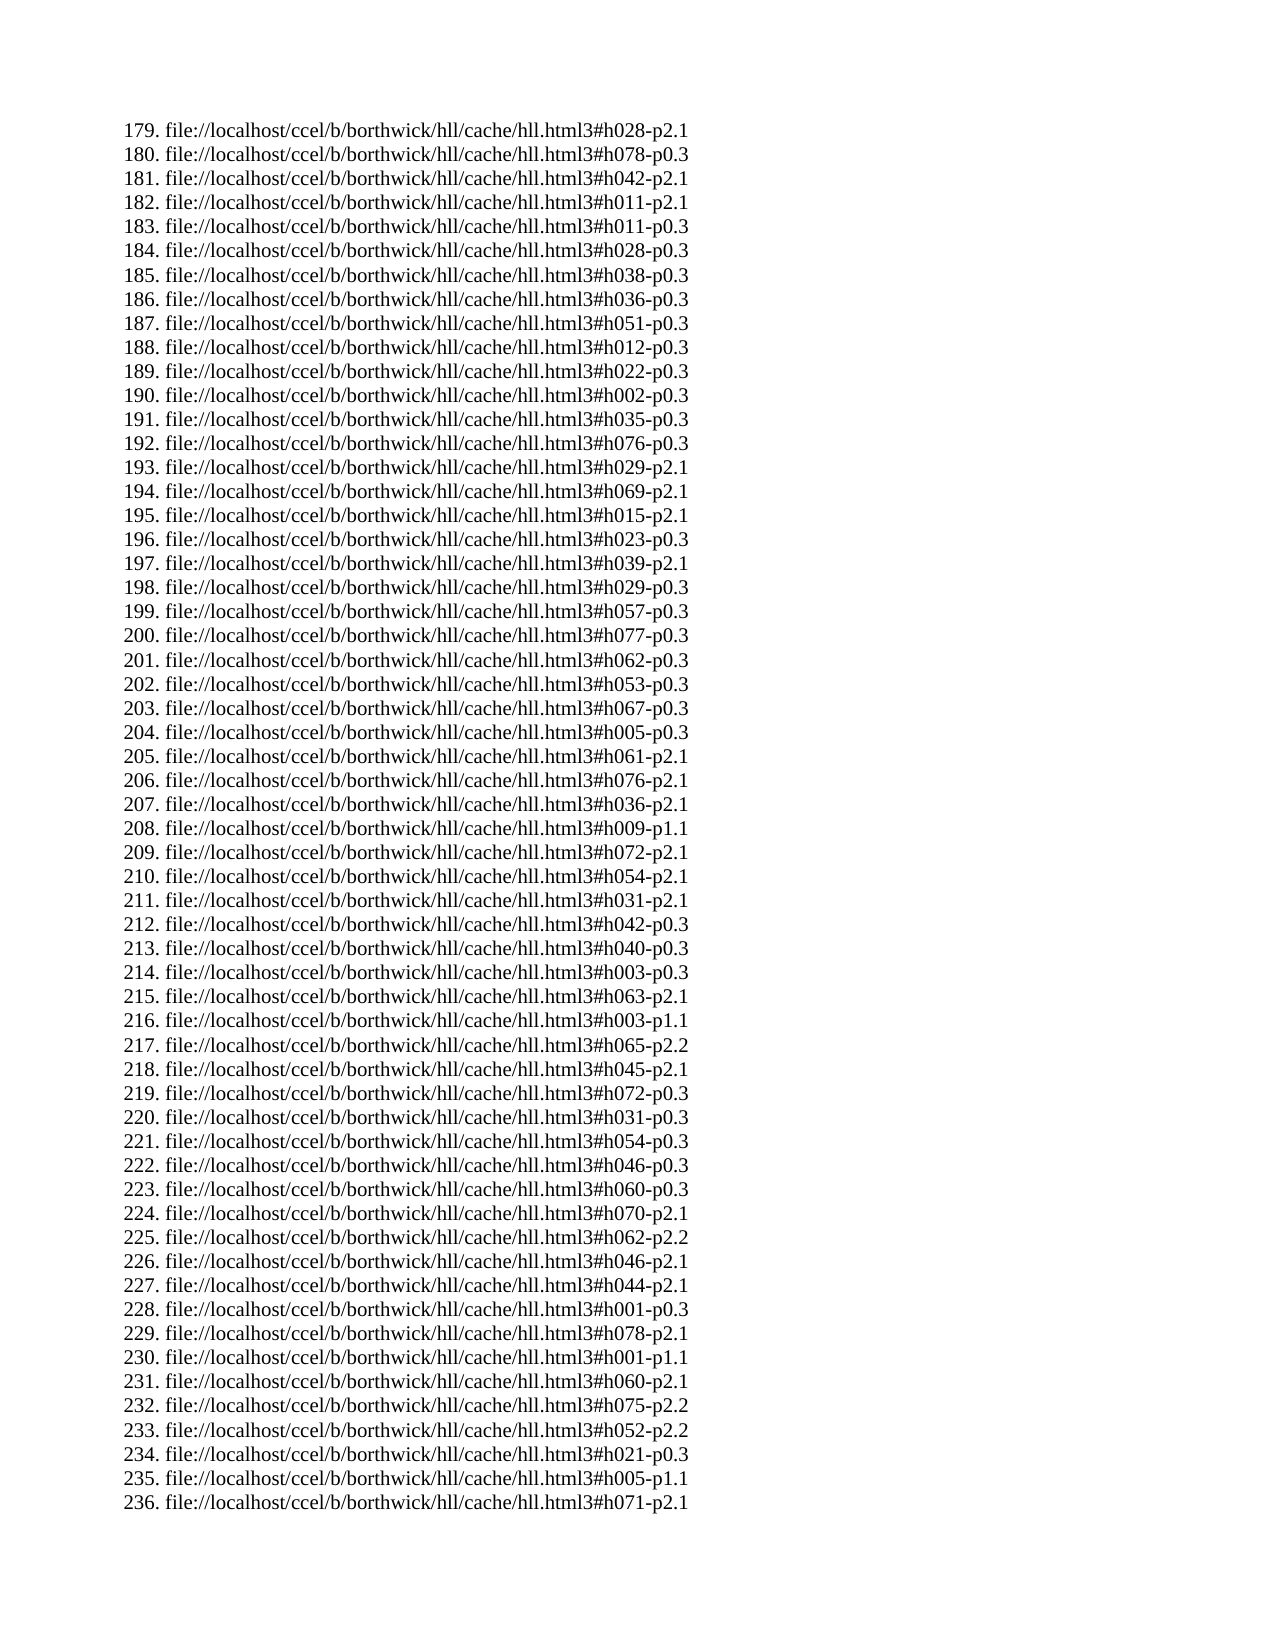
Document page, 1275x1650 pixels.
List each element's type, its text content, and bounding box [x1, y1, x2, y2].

text 222. file://localhost/ccel/b/borthwick/hll/cache/hll.html3#h046-p0.3 [118, 1153, 1157, 1177]
text 199. file://localhost/ccel/b/borthwick/hll/cache/hll.html3#h057-p0.3 [118, 599, 1157, 623]
text 226. file://localhost/ccel/b/borthwick/hll/cache/hll.html3#h046-p2.1 [118, 1249, 1157, 1273]
text 195. file://localhost/ccel/b/borthwick/hll/cache/hll.html3#h015-p2.1 [118, 503, 1157, 527]
text 210. file://localhost/ccel/b/borthwick/hll/cache/hll.html3#h054-p2.1 [118, 864, 1157, 888]
text 184. file://localhost/ccel/b/borthwick/hll/cache/hll.html3#h028-p0.3 [118, 238, 1157, 262]
text 227. file://localhost/ccel/b/borthwick/hll/cache/hll.html3#h044-p2.1 [118, 1273, 1157, 1297]
text 236. file://localhost/ccel/b/borthwick/hll/cache/hll.html3#h071-p2.1 [118, 1490, 1157, 1514]
text 194. file://localhost/ccel/b/borthwick/hll/cache/hll.html3#h069-p2.1 [118, 479, 1157, 503]
text 179. file://localhost/ccel/b/borthwick/hll/cache/hll.html3#h028-p2.1 [118, 118, 1157, 142]
text 231. file://localhost/ccel/b/borthwick/hll/cache/hll.html3#h060-p2.1 [118, 1369, 1157, 1393]
text 180. file://localhost/ccel/b/borthwick/hll/cache/hll.html3#h078-p0.3 [118, 142, 1157, 166]
text 229. file://localhost/ccel/b/borthwick/hll/cache/hll.html3#h078-p2.1 [118, 1321, 1157, 1345]
text 200. file://localhost/ccel/b/borthwick/hll/cache/hll.html3#h077-p0.3 [118, 623, 1157, 647]
text 230. file://localhost/ccel/b/borthwick/hll/cache/hll.html3#h001-p1.1 [118, 1345, 1157, 1369]
text 196. file://localhost/ccel/b/borthwick/hll/cache/hll.html3#h023-p0.3 [118, 527, 1157, 551]
text 221. file://localhost/ccel/b/borthwick/hll/cache/hll.html3#h054-p0.3 [118, 1129, 1157, 1153]
text 205. file://localhost/ccel/b/borthwick/hll/cache/hll.html3#h061-p2.1 [118, 744, 1157, 768]
text 215. file://localhost/ccel/b/borthwick/hll/cache/hll.html3#h063-p2.1 [118, 984, 1157, 1008]
text 235. file://localhost/ccel/b/borthwick/hll/cache/hll.html3#h005-p1.1 [118, 1466, 1157, 1490]
text 219. file://localhost/ccel/b/borthwick/hll/cache/hll.html3#h072-p0.3 [118, 1081, 1157, 1105]
text 186. file://localhost/ccel/b/borthwick/hll/cache/hll.html3#h036-p0.3 [118, 287, 1157, 311]
text 211. file://localhost/ccel/b/borthwick/hll/cache/hll.html3#h031-p2.1 [118, 888, 1157, 912]
text 187. file://localhost/ccel/b/borthwick/hll/cache/hll.html3#h051-p0.3 [118, 311, 1157, 335]
text 224. file://localhost/ccel/b/borthwick/hll/cache/hll.html3#h070-p2.1 [118, 1201, 1157, 1225]
text 190. file://localhost/ccel/b/borthwick/hll/cache/hll.html3#h002-p0.3 [118, 383, 1157, 407]
text 201. file://localhost/ccel/b/borthwick/hll/cache/hll.html3#h062-p0.3 [118, 647, 1157, 672]
text 214. file://localhost/ccel/b/borthwick/hll/cache/hll.html3#h003-p0.3 [118, 960, 1157, 984]
text 228. file://localhost/ccel/b/borthwick/hll/cache/hll.html3#h001-p0.3 [118, 1297, 1157, 1321]
text 188. file://localhost/ccel/b/borthwick/hll/cache/hll.html3#h012-p0.3 [118, 335, 1157, 359]
text 209. file://localhost/ccel/b/borthwick/hll/cache/hll.html3#h072-p2.1 [118, 840, 1157, 864]
text 220. file://localhost/ccel/b/borthwick/hll/cache/hll.html3#h031-p0.3 [118, 1105, 1157, 1129]
text 204. file://localhost/ccel/b/borthwick/hll/cache/hll.html3#h005-p0.3 [118, 720, 1157, 744]
text 223. file://localhost/ccel/b/borthwick/hll/cache/hll.html3#h060-p0.3 [118, 1177, 1157, 1201]
text 185. file://localhost/ccel/b/borthwick/hll/cache/hll.html3#h038-p0.3 [118, 262, 1157, 287]
text 191. file://localhost/ccel/b/borthwick/hll/cache/hll.html3#h035-p0.3 [118, 407, 1157, 431]
text 183. file://localhost/ccel/b/borthwick/hll/cache/hll.html3#h011-p0.3 [118, 214, 1157, 238]
text 202. file://localhost/ccel/b/borthwick/hll/cache/hll.html3#h053-p0.3 [118, 672, 1157, 696]
text 182. file://localhost/ccel/b/borthwick/hll/cache/hll.html3#h011-p2.1 [118, 190, 1157, 214]
text 198. file://localhost/ccel/b/borthwick/hll/cache/hll.html3#h029-p0.3 [118, 575, 1157, 599]
text 234. file://localhost/ccel/b/borthwick/hll/cache/hll.html3#h021-p0.3 [118, 1442, 1157, 1466]
text 197. file://localhost/ccel/b/borthwick/hll/cache/hll.html3#h039-p2.1 [118, 551, 1157, 575]
text 193. file://localhost/ccel/b/borthwick/hll/cache/hll.html3#h029-p2.1 [118, 455, 1157, 479]
text 213. file://localhost/ccel/b/borthwick/hll/cache/hll.html3#h040-p0.3 [118, 936, 1157, 960]
text 218. file://localhost/ccel/b/borthwick/hll/cache/hll.html3#h045-p2.1 [118, 1057, 1157, 1081]
text 192. file://localhost/ccel/b/borthwick/hll/cache/hll.html3#h076-p0.3 [118, 431, 1157, 455]
text 181. file://localhost/ccel/b/borthwick/hll/cache/hll.html3#h042-p2.1 [118, 166, 1157, 190]
text 208. file://localhost/ccel/b/borthwick/hll/cache/hll.html3#h009-p1.1 [118, 816, 1157, 840]
text 189. file://localhost/ccel/b/borthwick/hll/cache/hll.html3#h022-p0.3 [118, 359, 1157, 383]
text 212. file://localhost/ccel/b/borthwick/hll/cache/hll.html3#h042-p0.3 [118, 912, 1157, 936]
text 207. file://localhost/ccel/b/borthwick/hll/cache/hll.html3#h036-p2.1 [118, 792, 1157, 816]
text 216. file://localhost/ccel/b/borthwick/hll/cache/hll.html3#h003-p1.1 [118, 1008, 1157, 1032]
text 225. file://localhost/ccel/b/borthwick/hll/cache/hll.html3#h062-p2.2 [118, 1225, 1157, 1249]
text 217. file://localhost/ccel/b/borthwick/hll/cache/hll.html3#h065-p2.2 [118, 1032, 1157, 1057]
text 203. file://localhost/ccel/b/borthwick/hll/cache/hll.html3#h067-p0.3 [118, 696, 1157, 720]
text 206. file://localhost/ccel/b/borthwick/hll/cache/hll.html3#h076-p2.1 [118, 768, 1157, 792]
text 232. file://localhost/ccel/b/borthwick/hll/cache/hll.html3#h075-p2.2 [118, 1393, 1157, 1417]
text 233. file://localhost/ccel/b/borthwick/hll/cache/hll.html3#h052-p2.2 [118, 1417, 1157, 1442]
